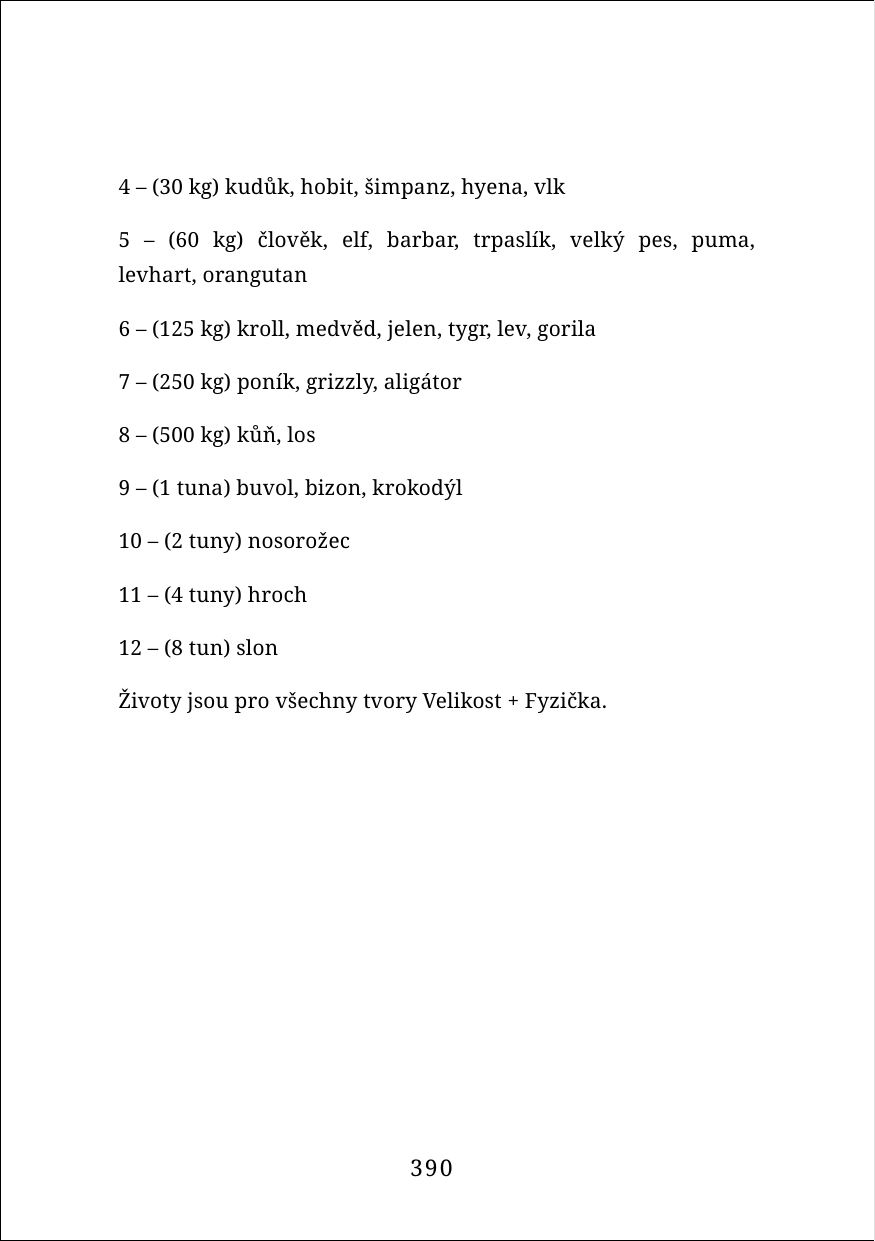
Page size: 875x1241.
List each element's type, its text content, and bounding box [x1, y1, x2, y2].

text 4 – (30 kg) kudůk, hobit, šimpanz, hyena, vlk [118, 172, 756, 200]
text 7 – (250 kg) poník, grizzly, aligátor [118, 367, 756, 395]
text 6 – (125 kg) kroll, medvěd, jelen, tygr, lev, gorila [118, 314, 756, 342]
text 11 – (4 tuny) hroch [118, 580, 756, 608]
text 5 – (60 kg) člověk, elf, barbar, trpaslík, velký pes, puma, levhart, orangutan [118, 225, 756, 289]
text 8 – (500 kg) kůň, los [118, 420, 756, 449]
text 12 – (8 tun) slon [118, 633, 756, 662]
text 10 – (2 tuny) nosorožec [118, 527, 756, 555]
text Životy jsou pro všechny tvory Velikost + Fyzička. [118, 686, 756, 715]
text 9 – (1 tuna) buvol, bizon, krokodýl [118, 473, 756, 502]
